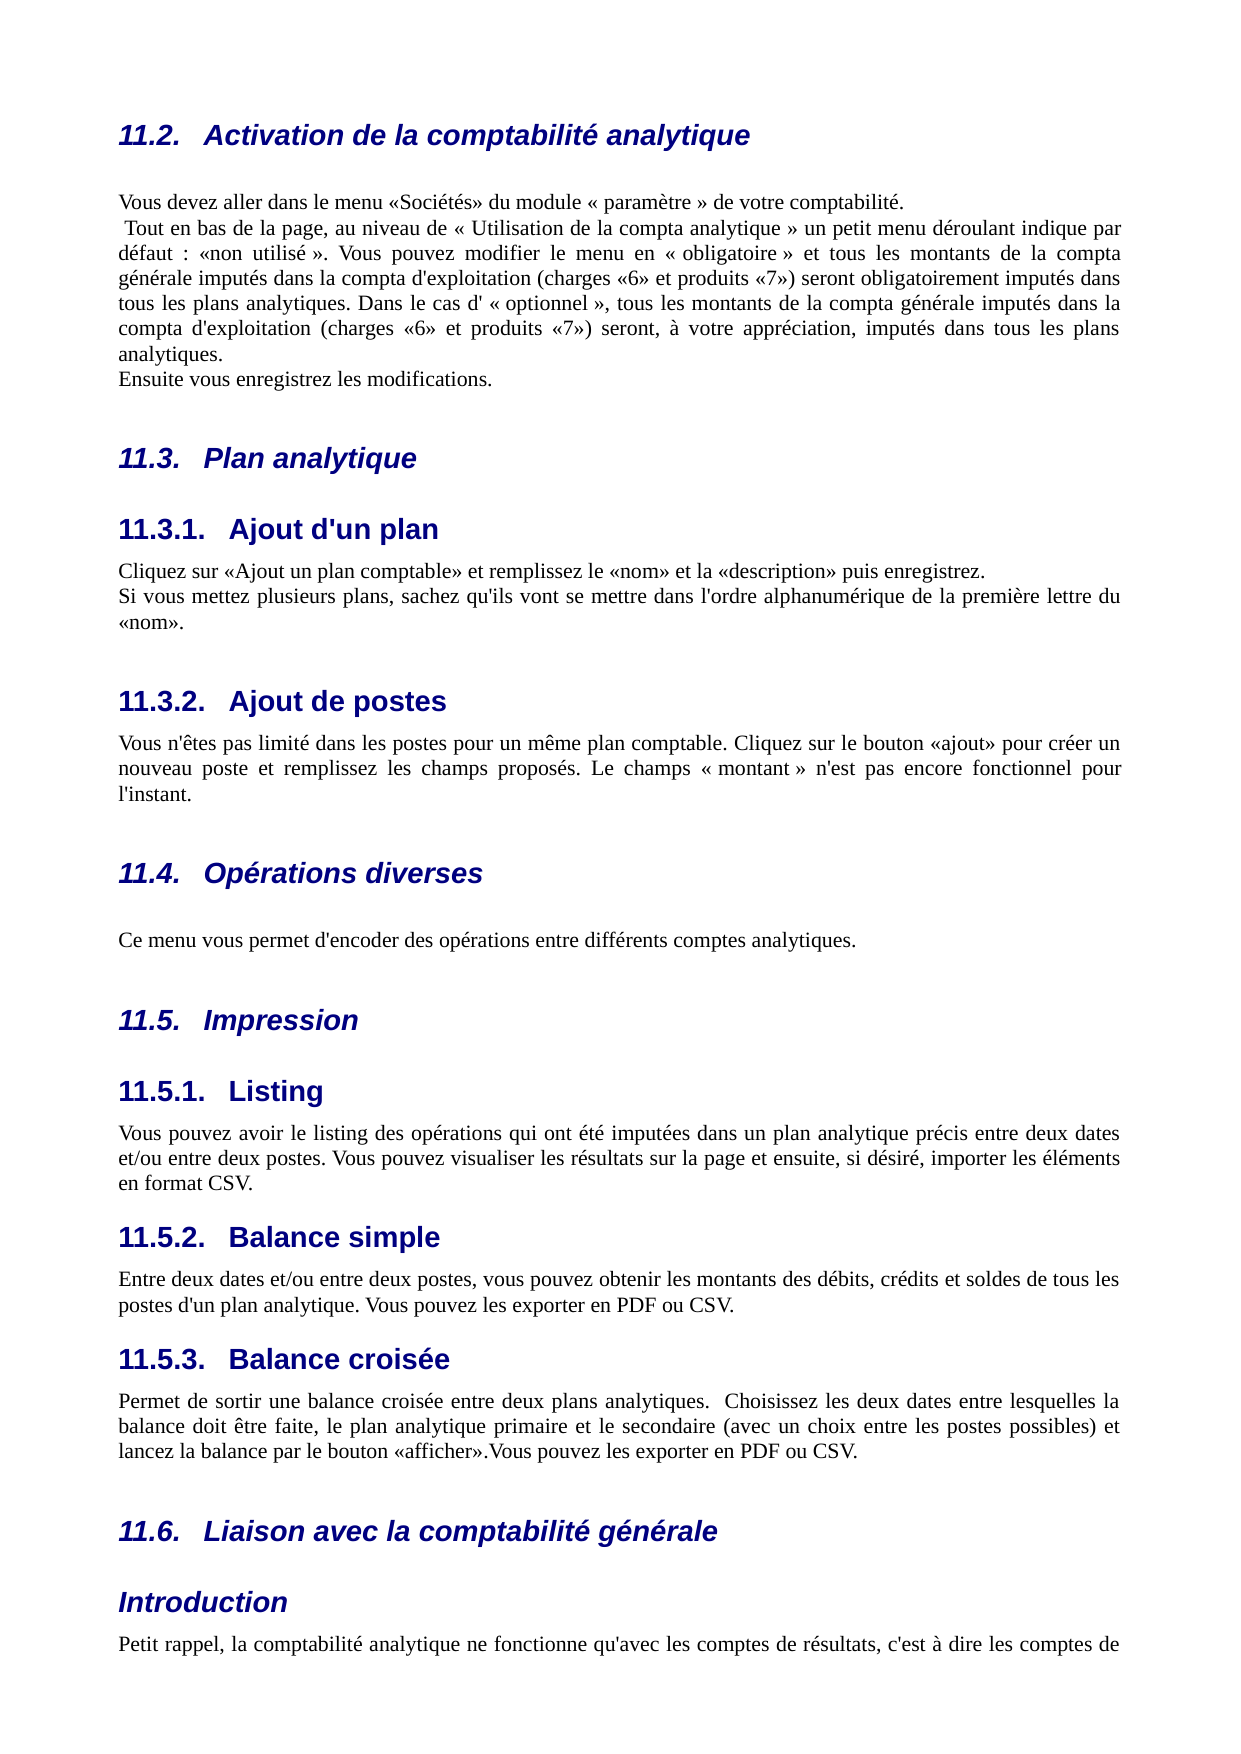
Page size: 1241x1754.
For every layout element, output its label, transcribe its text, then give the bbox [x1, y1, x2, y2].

text Permet de sortir une balance croisée entre deux plans analytiques. Choisissez les deux dates entre lesquelles la balance doit être faite, le plan analytique primaire et le secondaire (avec un choix entre les postes possibles) et lancez la balance par le bouton «afficher».Vous pouvez les exporter en PDF ou CSV. [118, 1388, 1122, 1463]
subtitle Activation de la comptabilité analytique [118, 118, 1122, 152]
subtitle Liaison avec la comptabilité générale [118, 1514, 1122, 1547]
subtitle Opérations diverses [118, 856, 1122, 889]
text Ce menu vous permet d'encoder des opérations entre différents comptes analytiques. [118, 927, 1122, 952]
text Petit rappel, la comptabilité analytique ne fonctionne qu'avec les comptes de résultats, c'est à dire les comptes de [118, 1631, 1122, 1656]
subtitle Ajout de postes [118, 684, 1122, 718]
subtitle Balance croisée [118, 1342, 1122, 1375]
text Entre deux dates et/ou entre deux postes, vous pouvez obtenir les montants des débits, crédits et soldes de tous les postes d'un plan analytique. Vous pouvez les exporter en PDF ou CSV. [118, 1266, 1122, 1317]
text Ensuite vous enregistrez les modifications. [118, 366, 1122, 391]
text Tout en bas de la page, au niveau de « Utilisation de la compta analytique » un petit menu déroulant indique par défaut : «non utilisé ». Vous pouvez modifier le menu en « obligatoire » et tous les montants de la compta générale imputés dans la compta d'exploitation (charges «6» et produits «7») seront obligatoirement imputés dans tous les plans analytiques. Dans le cas d' « optionnel », tous les montants de la compta générale imputés dans la compta d'exploitation (charges «6» et produits «7») seront, à votre appréciation, imputés dans tous les plans analytiques. [118, 214, 1122, 366]
subtitle Impression [118, 1003, 1122, 1036]
text Cliquez sur «Ajout un plan comptable» et remplissez le «nom» et la «description» puis enregistrez. [118, 558, 1122, 583]
subtitle Balance simple [118, 1220, 1122, 1254]
subtitle Plan analytique [118, 441, 1122, 475]
text Vous devez aller dans le menu «Sociétés» du module « paramètre » de votre comptabilité. [118, 189, 1122, 214]
subtitle Introduction [118, 1585, 1122, 1618]
text Vous pouvez avoir le listing des opérations qui ont été imputées dans un plan analytique précis entre deux dates et/ou entre deux postes. Vous pouvez visualiser les résultats sur la page et ensuite, si désiré, importer les éléments en format CSV. [118, 1120, 1122, 1195]
subtitle Ajout d'un plan [118, 512, 1122, 546]
text Vous n'êtes pas limité dans les postes pour un même plan comptable. Cliquez sur le bouton «ajout» pour créer un nouveau poste et remplissez les champs proposés. Le champs « montant » n'est pas encore fonctionnel pour l'instant. [118, 730, 1122, 806]
subtitle Listing [118, 1074, 1122, 1107]
text Si vous mettez plusieurs plans, sachez qu'ils vont se mettre dans l'ordre alphanumérique de la première lettre du «nom». [118, 583, 1122, 634]
